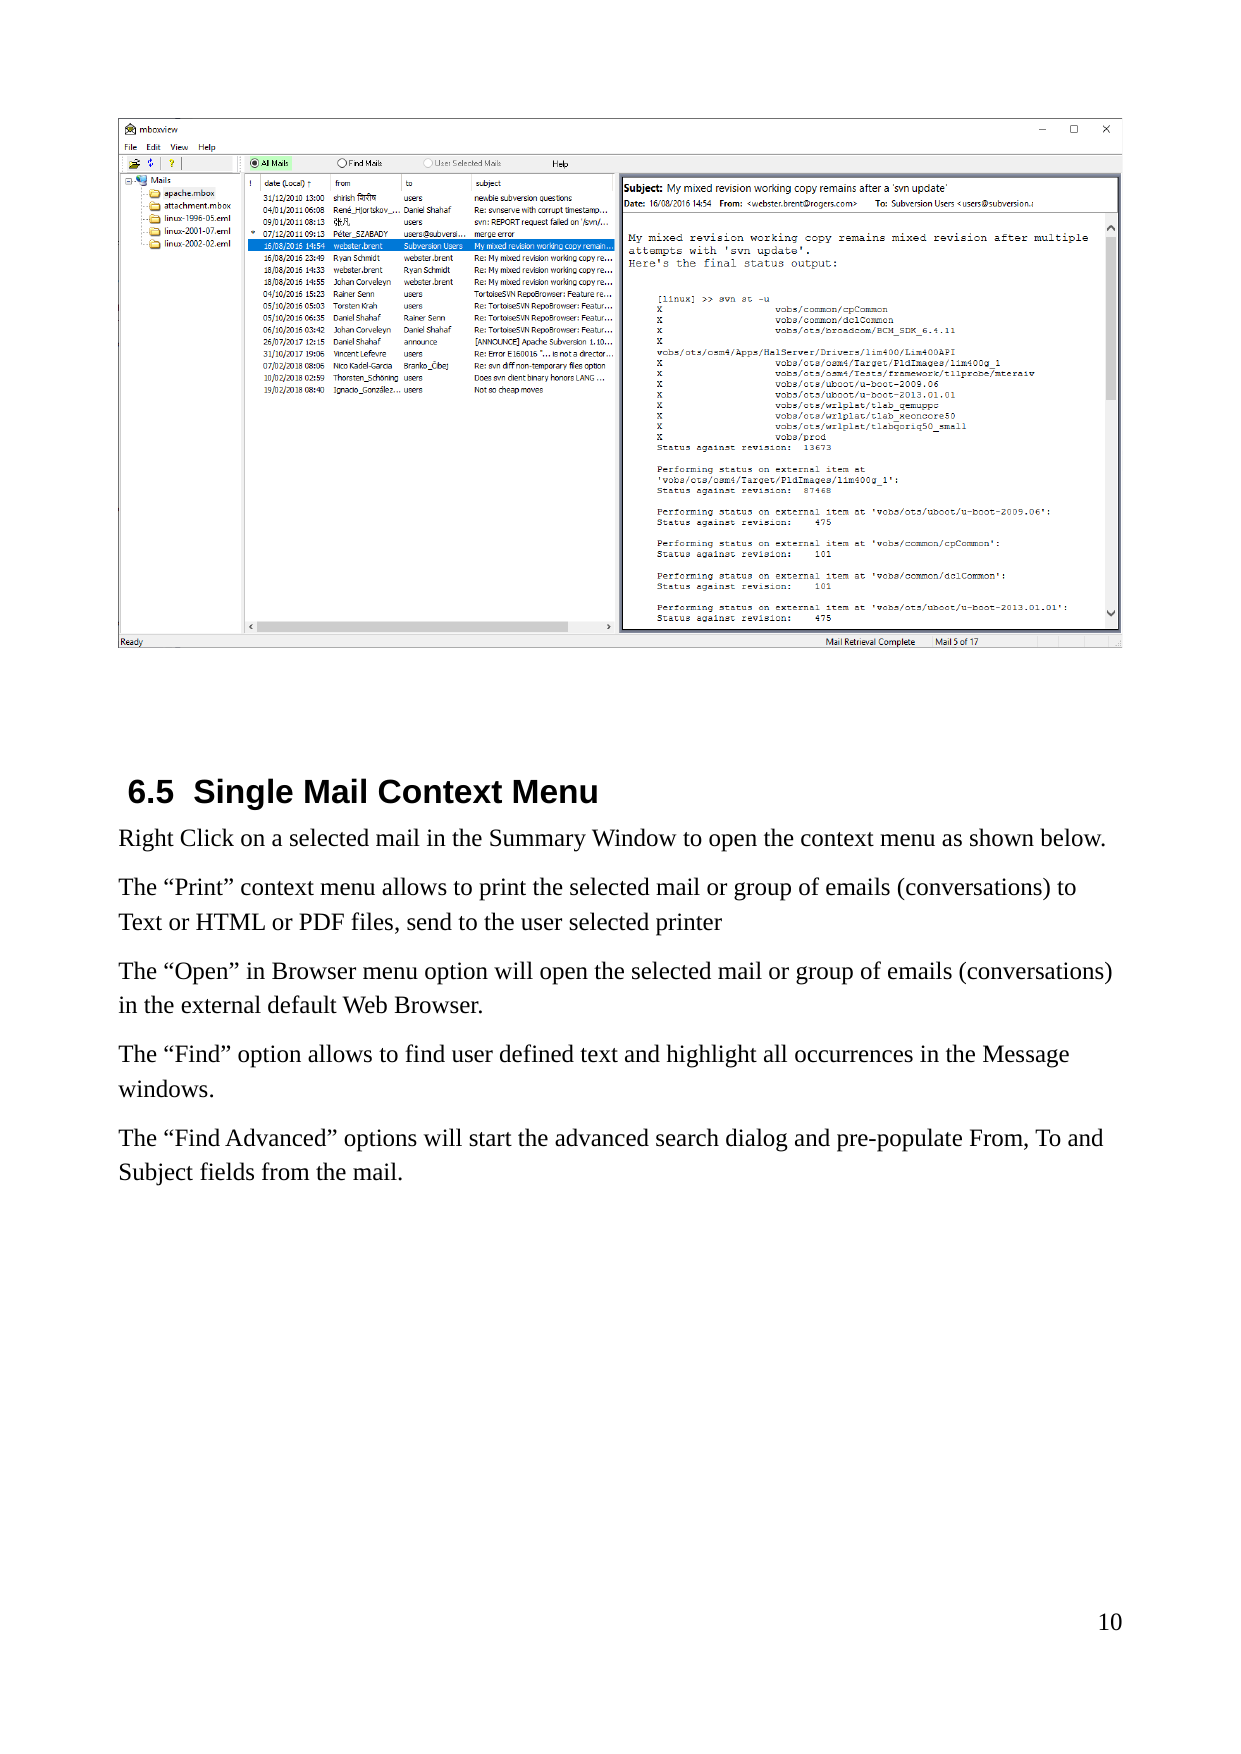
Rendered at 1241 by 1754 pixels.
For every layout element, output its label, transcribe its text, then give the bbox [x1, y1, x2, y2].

text The “Find” option allows to find user defined text and highlight all occurrences in the Message windows. [118, 1039, 1122, 1103]
text The “Print” context menu allows to print the selected mail or group of emails (conversations) to Text or HTML or PDF files, send to the user selected printer [118, 872, 1122, 936]
text The “Find Advanced” options will start the advanced search dialog and pre-populate From, To and Subject fields from the mail. [118, 1123, 1122, 1186]
subtitle Single Mail Context Menu [118, 772, 1122, 811]
picture [118, 118, 1123, 648]
text The “Open” in Browser menu option will open the selected mail or group of emails (conversations) in the external default Web Browser. [118, 956, 1122, 1019]
text Right Click on a selected mail in the Summary Window to open the context menu as shown below. [118, 823, 1122, 852]
